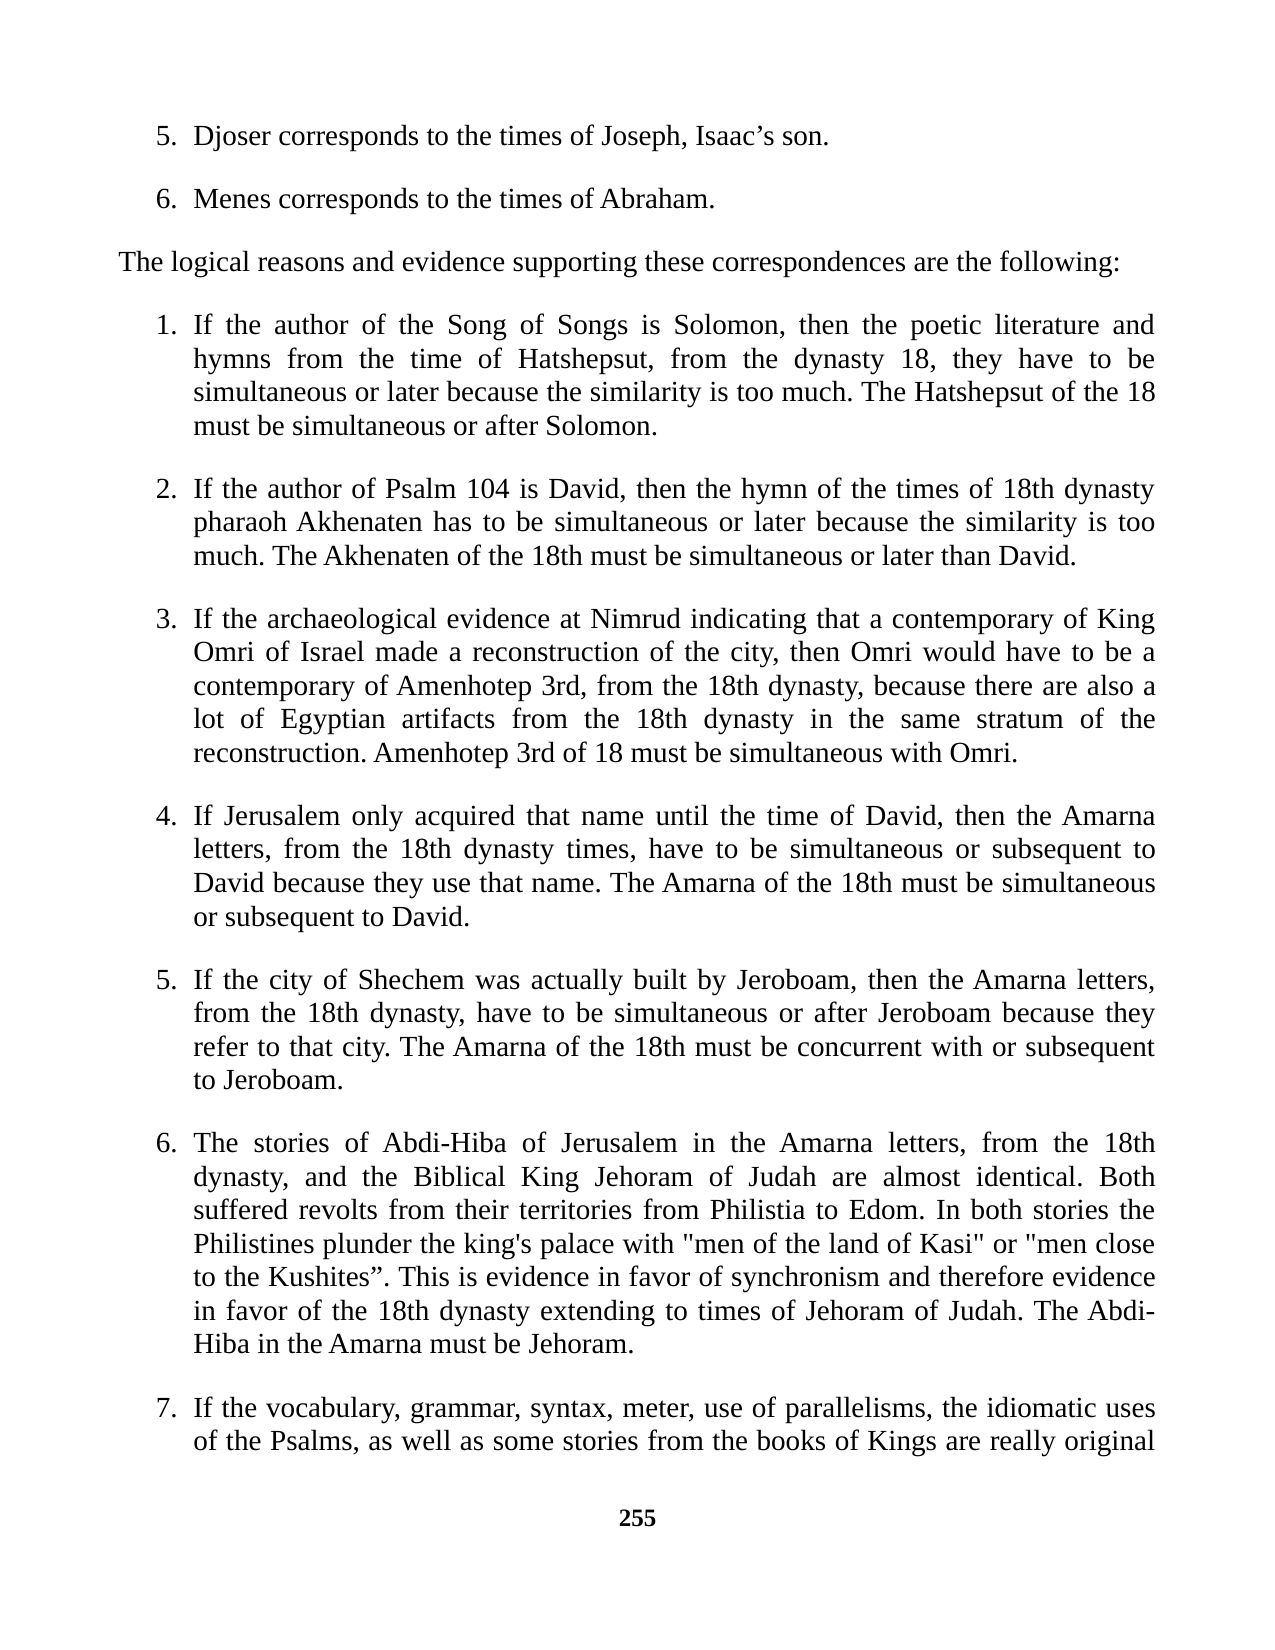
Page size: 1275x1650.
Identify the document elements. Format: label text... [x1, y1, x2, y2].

list The stories of Abdi-Hiba of Jerusalem in the Amarna letters, from the 18th dynasty, and the Biblical King Jehoram of Judah are almost identical. Both suffered revolts from their territories from Philistia to Edom. In both stories the Philistines plunder the king's palace with "men of the land of Kasi" or "men close to the Kushites”. This is evidence in favor of synchronism and therefore evidence in favor of the 18th dynasty extending to times of Jehoram of Judah. The Abdi-Hiba in the Amarna must be Jehoram. [156, 1125, 1157, 1360]
list If the archaeological evidence at Nimrud indicating that a contemporary of King Omri of Israel made a reconstruction of the city, then Omri would have to be a contemporary of Amenhotep 3rd, from the 18th dynasty, because there are also a lot of Egyptian artifacts from the 18th dynasty in the same stratum of the reconstruction. Amenhotep 3rd of 18 must be simultaneous with Omri. [156, 601, 1157, 769]
list If the author of the Song of Songs is Solomon, then the poetic literature and hymns from the time of Hatshepsut, from the dynasty 18, they have to be simultaneous or later because the similarity is too much. The Hatshepsut of the 18 must be simultaneous or after Solomon. [156, 307, 1157, 441]
list Menes corresponds to the times of Abraham. [156, 181, 1157, 215]
list If Jerusalem only acquired that name until the time of David, then the Amarna letters, from the 18th dynasty times, have to be simultaneous or subsequent to David because they use that name. The Amarna of the 18th must be simultaneous or subsequent to David. [156, 798, 1157, 932]
list If the author of Psalm 104 is David, then the hymn of the times of 18th dynasty pharaoh Akhenaten has to be simultaneous or later because the similarity is too much. The Akhenaten of the 18th must be simultaneous or later than David. [156, 471, 1157, 571]
list If the vocabulary, grammar, syntax, meter, use of parallelisms, the idiomatic uses of the Psalms, as well as some stories from the books of Kings are really original [156, 1390, 1157, 1457]
list Djoser corresponds to the times of Joseph, Isaac’s son. [156, 118, 1157, 152]
text The logical reasons and evidence supporting these correspondences are the following: [118, 244, 1157, 278]
list If the city of Shechem was actually built by Jeroboam, then the Amarna letters, from the 18th dynasty, have to be simultaneous or after Jeroboam because they refer to that city. The Amarna of the 18th must be concurrent with or subsequent to Jeroboam. [156, 962, 1157, 1096]
